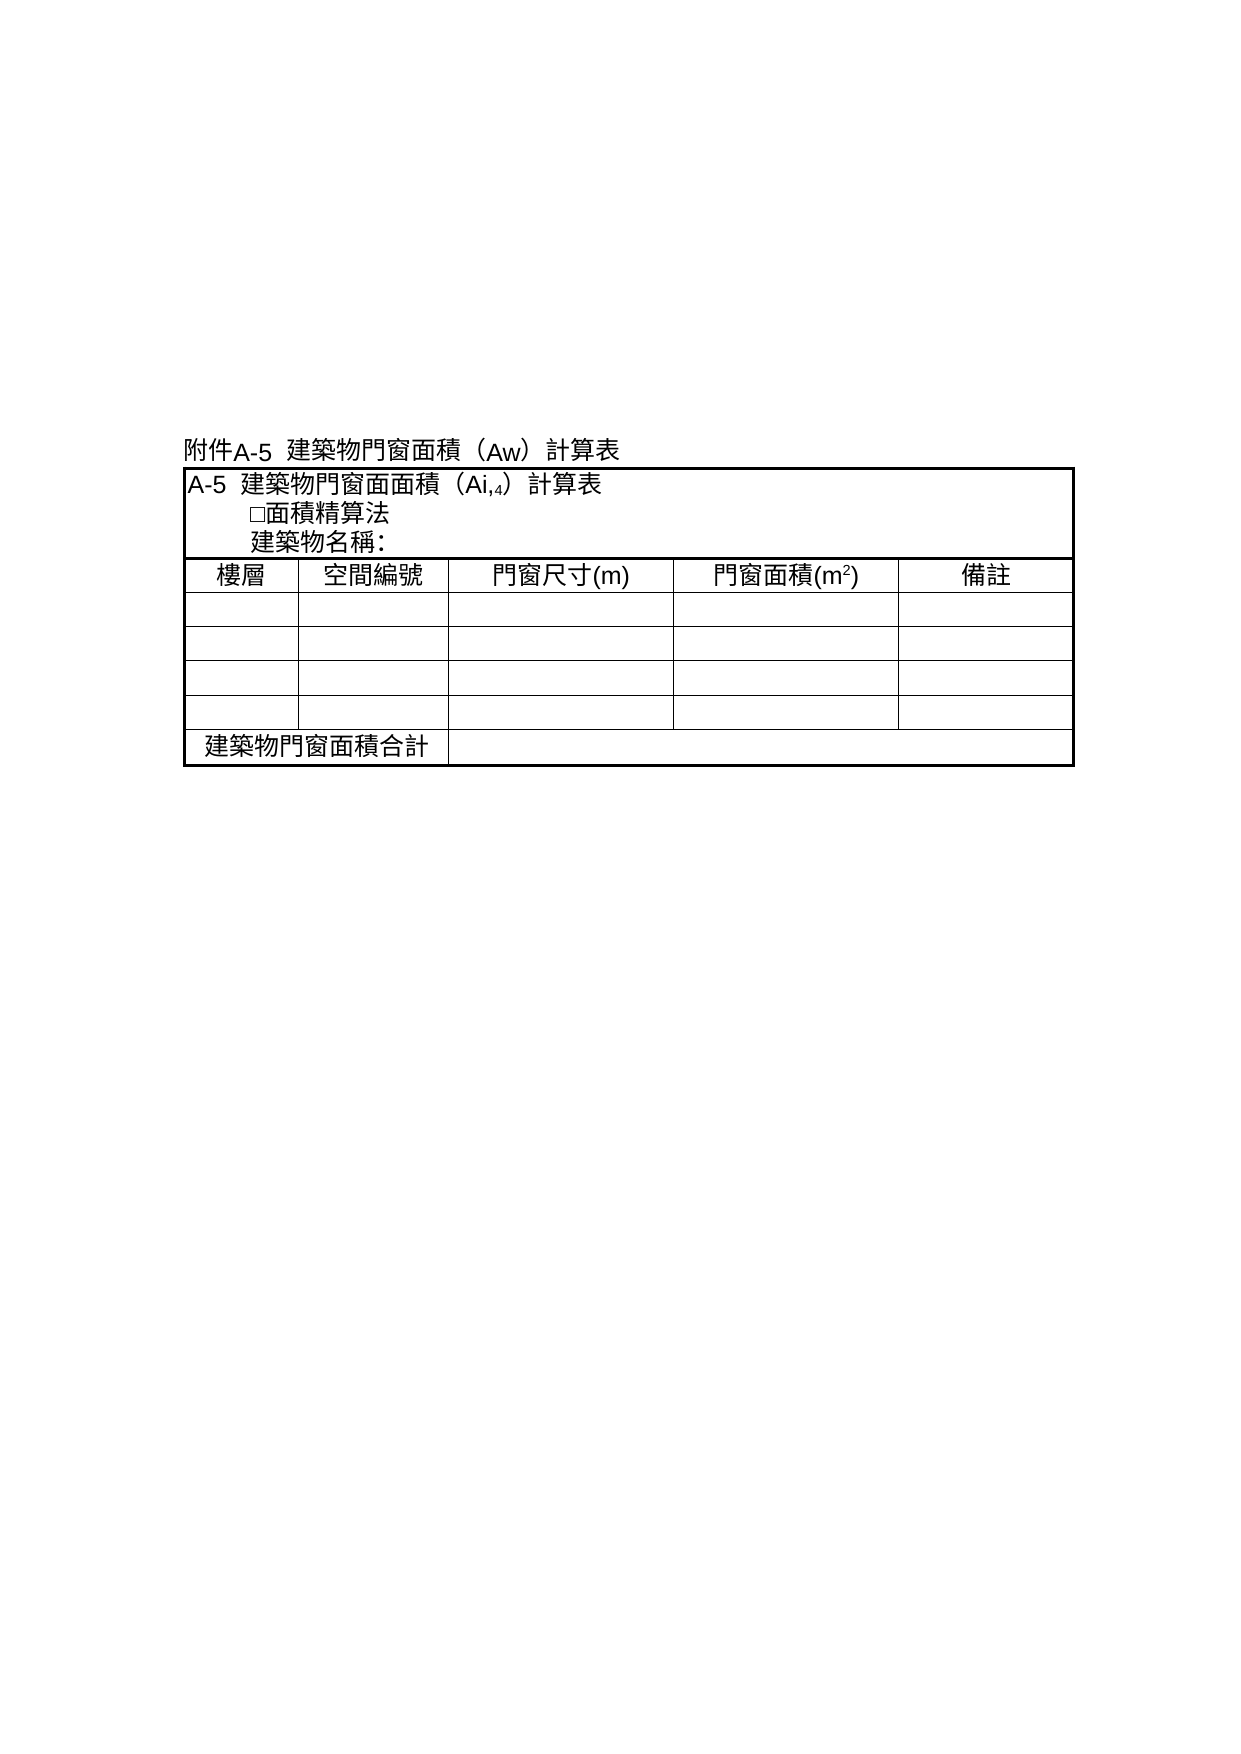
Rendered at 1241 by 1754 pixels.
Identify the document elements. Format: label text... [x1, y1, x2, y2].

table_cell [674, 627, 898, 660]
table_cell [186, 593, 298, 626]
table_cell 門窗面積(m2) [674, 560, 898, 592]
table_cell [449, 696, 673, 729]
table_cell [899, 593, 1072, 626]
table_cell [299, 627, 448, 660]
table_cell 空間編號 [299, 560, 448, 592]
table_cell [674, 696, 898, 729]
table_cell [449, 730, 1072, 763]
table_cell [186, 627, 298, 660]
table_cell [186, 661, 298, 695]
table_cell [449, 661, 673, 695]
table_cell [299, 661, 448, 695]
table_cell 樓層 [186, 560, 298, 592]
table_cell [449, 593, 673, 626]
table_cell 建築物門窗面積合計 [186, 730, 448, 763]
table_cell [674, 661, 898, 695]
table_cell [899, 696, 1072, 729]
table_header A-5 建築物門窗面面積（Ai,4）計算表 □面積精算法 建築物名稱： [186, 470, 1072, 557]
table_cell [449, 627, 673, 660]
table_cell 備註 [899, 560, 1072, 592]
text 附件A-5 建築物門窗面積（Aw）計算表 [183, 430, 1057, 467]
table_cell [899, 661, 1072, 695]
table_cell [299, 593, 448, 626]
table_cell [186, 696, 298, 729]
table_cell [299, 696, 448, 729]
table_cell [674, 593, 898, 626]
table_cell 門窗尺寸(m) [449, 560, 673, 592]
table_cell [899, 627, 1072, 660]
